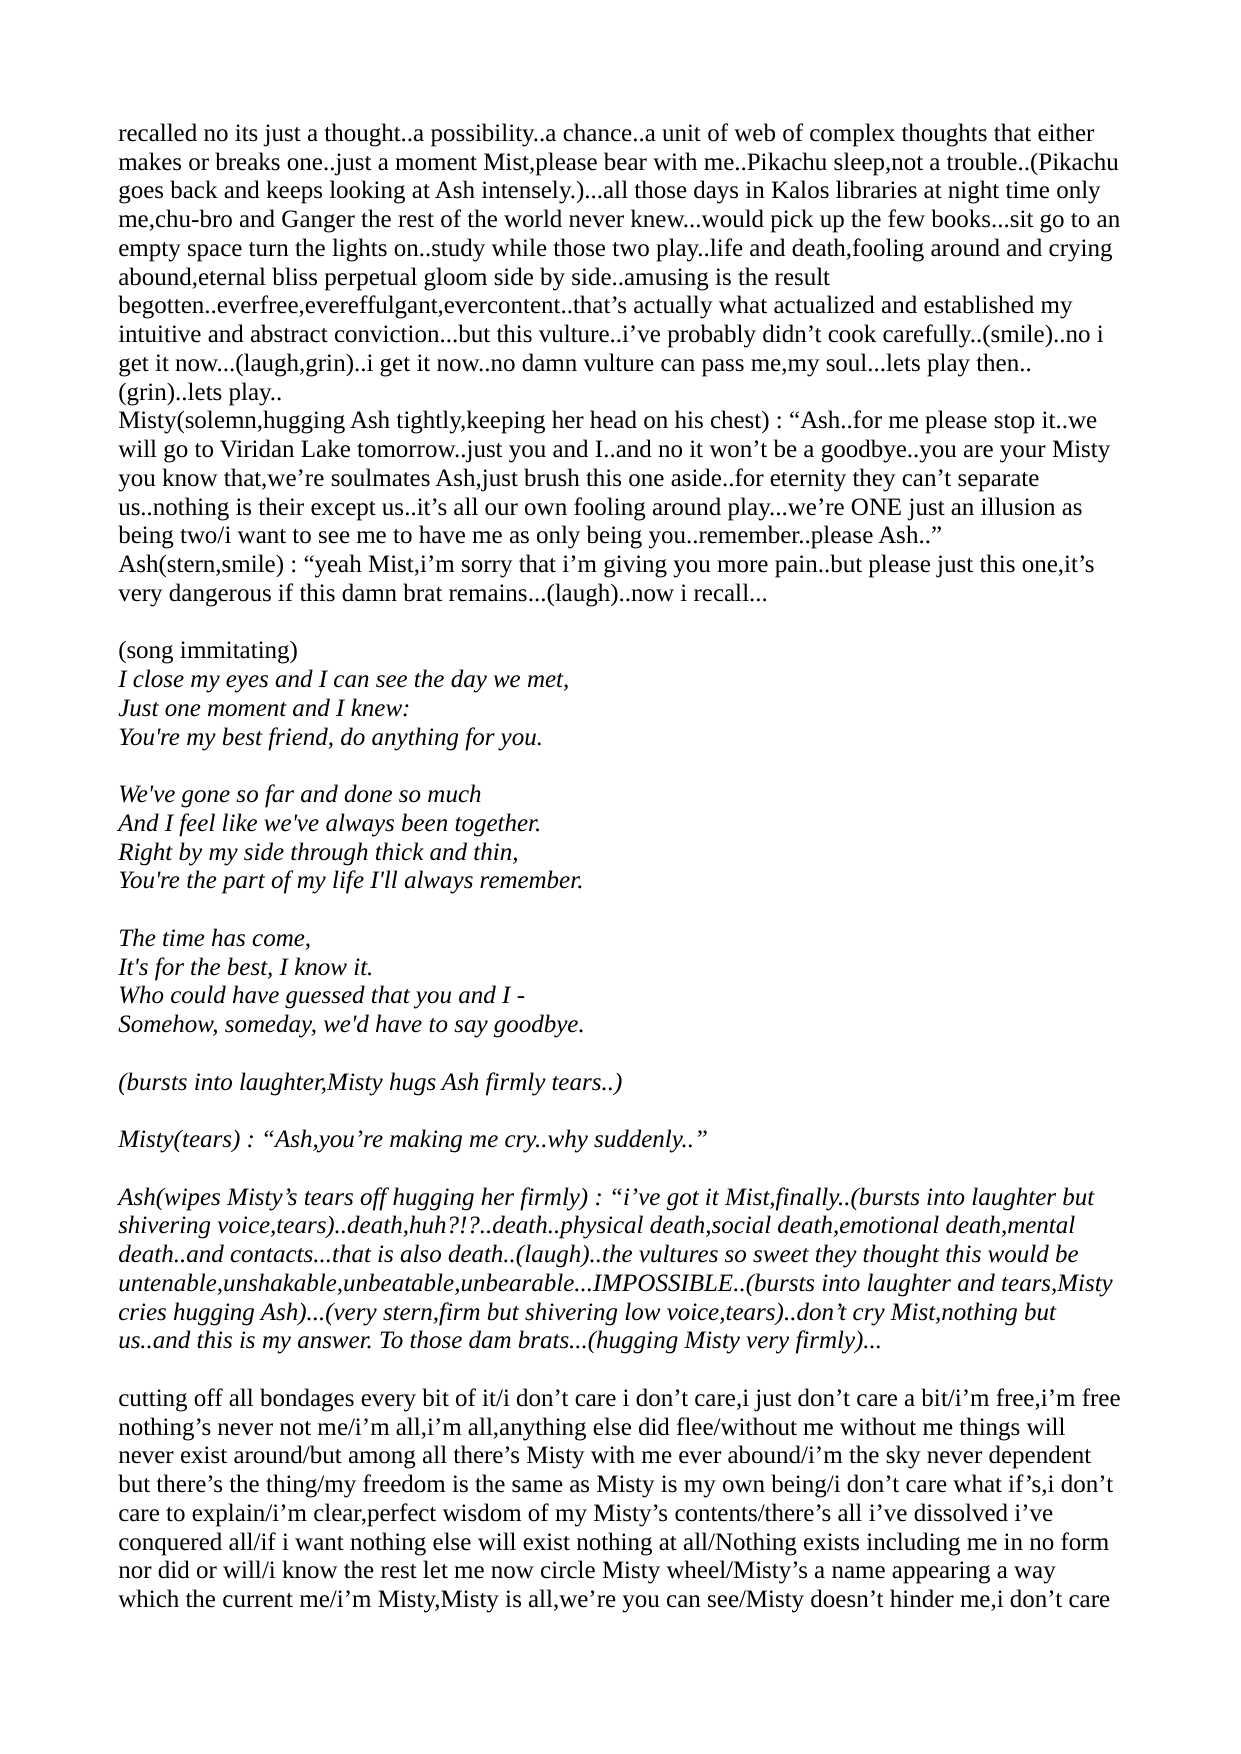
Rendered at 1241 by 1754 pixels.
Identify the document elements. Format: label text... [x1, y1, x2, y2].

text Ash(stern,smile) : “yeah Mist,i’m sorry that i’m giving you more pain..but please just this one,it’s very dangerous if this damn brat remains...(laugh)..now i recall... [118, 549, 1122, 607]
text (bursts into laughter,Misty hugs Ash firmly tears..) [118, 1067, 1122, 1096]
text recalled no its just a thought..a possibility..a chance..a unit of web of complex thoughts that either makes or breaks one..just a moment Mist,please bear with me..Pikachu sleep,not a trouble..(Pikachu goes back and keeps looking at Ash intensely.)...all those days in Kalos libraries at night time only me,chu-bro and Ganger the rest of the world never knew...would pick up the few books...sit go to an empty space turn the lights on..study while those two play..life and death,fooling around and crying abound,eternal bliss perpetual gloom side by side..amusing is the result begotten..everfree,evereffulgant,evercontent..that’s actually what actualized and established my intuitive and abstract conviction...but this vulture..i’ve probably didn’t cook carefully..(smile)..no i get it now...(laugh,grin)..i get it now..no damn vulture can pass me,my soul...lets play then..(grin)..lets play.. [118, 118, 1122, 406]
text I close my eyes and I can see the day we met, Just one moment and I knew: You're my best friend, do anything for you. We've gone so far and done so much And I feel like we've always been together. Right by my side through thick and thin, You're the part of my life I'll always remember. The time has come, It's for the best, I know it. Who could have guessed that you and I - Somehow, someday, we'd have to say goodbye. [118, 664, 1122, 1038]
text Ash(wipes Misty’s tears off hugging her firmly) : “i’ve got it Mist,finally..(bursts into laughter but shivering voice,tears)..death,huh?!?..death..physical death,social death,emotional death,mental death..and contacts...that is also death..(laugh)..the vultures so sweet they thought this would be untenable,unshakable,unbeatable,unbearable...IMPOSSIBLE..(bursts into laughter and tears,Misty cries hugging Ash)...(very stern,firm but shivering low voice,tears)..don’t cry Mist,nothing but us..and this is my answer. To those dam brats...(hugging Misty very firmly)... [118, 1182, 1122, 1354]
text Misty(solemn,hugging Ash tightly,keeping her head on his chest) : “Ash..for me please stop it..we will go to Viridan Lake tomorrow..just you and I..and no it won’t be a goodbye..you are your Misty you know that,we’re soulmates Ash,just brush this one aside..for eternity they can’t separate us..nothing is their except us..it’s all our own fooling around play...we’re ONE just an illusion as being two/i want to see me to have me as only being you..remember..please Ash..” [118, 406, 1122, 549]
text (song immitating) [118, 636, 1122, 664]
text cutting off all bondages every bit of it/i don’t care i don’t care,i just don’t care a bit/i’m free,i’m free nothing’s never not me/i’m all,i’m all,anything else did flee/without me without me things will never exist around/but among all there’s Misty with me ever abound/i’m the sky never dependent but there’s the thing/my freedom is the same as Misty is my own being/i don’t care what if’s,i don’t care to explain/i’m clear,perfect wisdom of my Misty’s contents/there’s all i’ve dissolved i’ve conquered all/if i want nothing else will exist nothing at all/Nothing exists including me in no form nor did or will/i know the rest let me now circle Misty wheel/Misty’s a name appearing a way which the current me/i’m Misty,Misty is all,we’re you can see/Misty doesn’t hinder me,i don’t care [118, 1383, 1122, 1613]
text Misty(tears) : “Ash,you’re making me cry..why suddenly..” [118, 1124, 1122, 1153]
